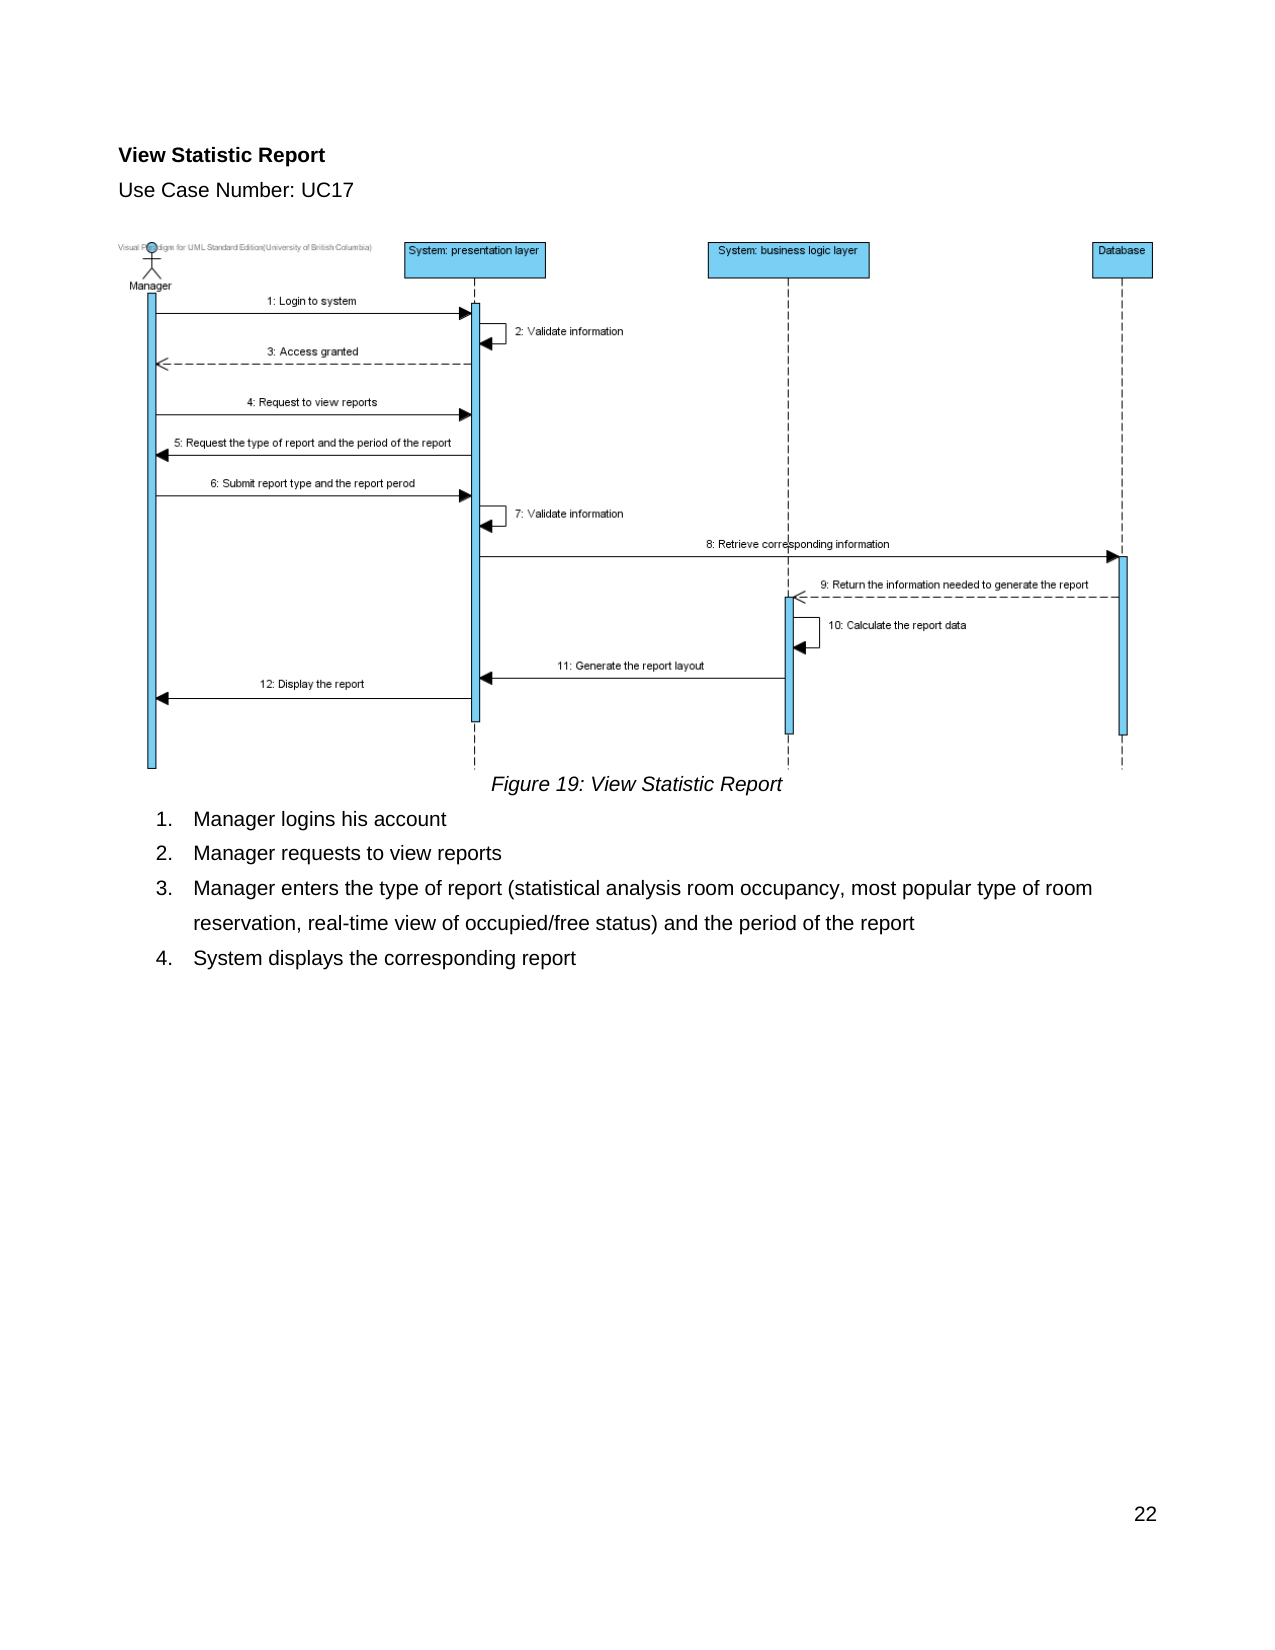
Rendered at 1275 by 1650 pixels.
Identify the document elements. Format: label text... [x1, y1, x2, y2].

subtitle View Statistic Report [118, 143, 1157, 166]
list [118, 214, 1157, 240]
list Manager enters the type of report (statistical analysis room occupancy, most popular type of room reservation, real-time view of occupied/free status) and the period of the report [156, 877, 1157, 935]
list Manager requests to view reports [156, 842, 1157, 865]
text Use Case Number: UC17 [118, 179, 1157, 202]
list System displays the corresponding report [156, 946, 1157, 969]
picture [118, 240, 1157, 773]
list Manager logins his account [156, 796, 1157, 830]
list Figure 19: View Statistic Report [118, 773, 1157, 796]
